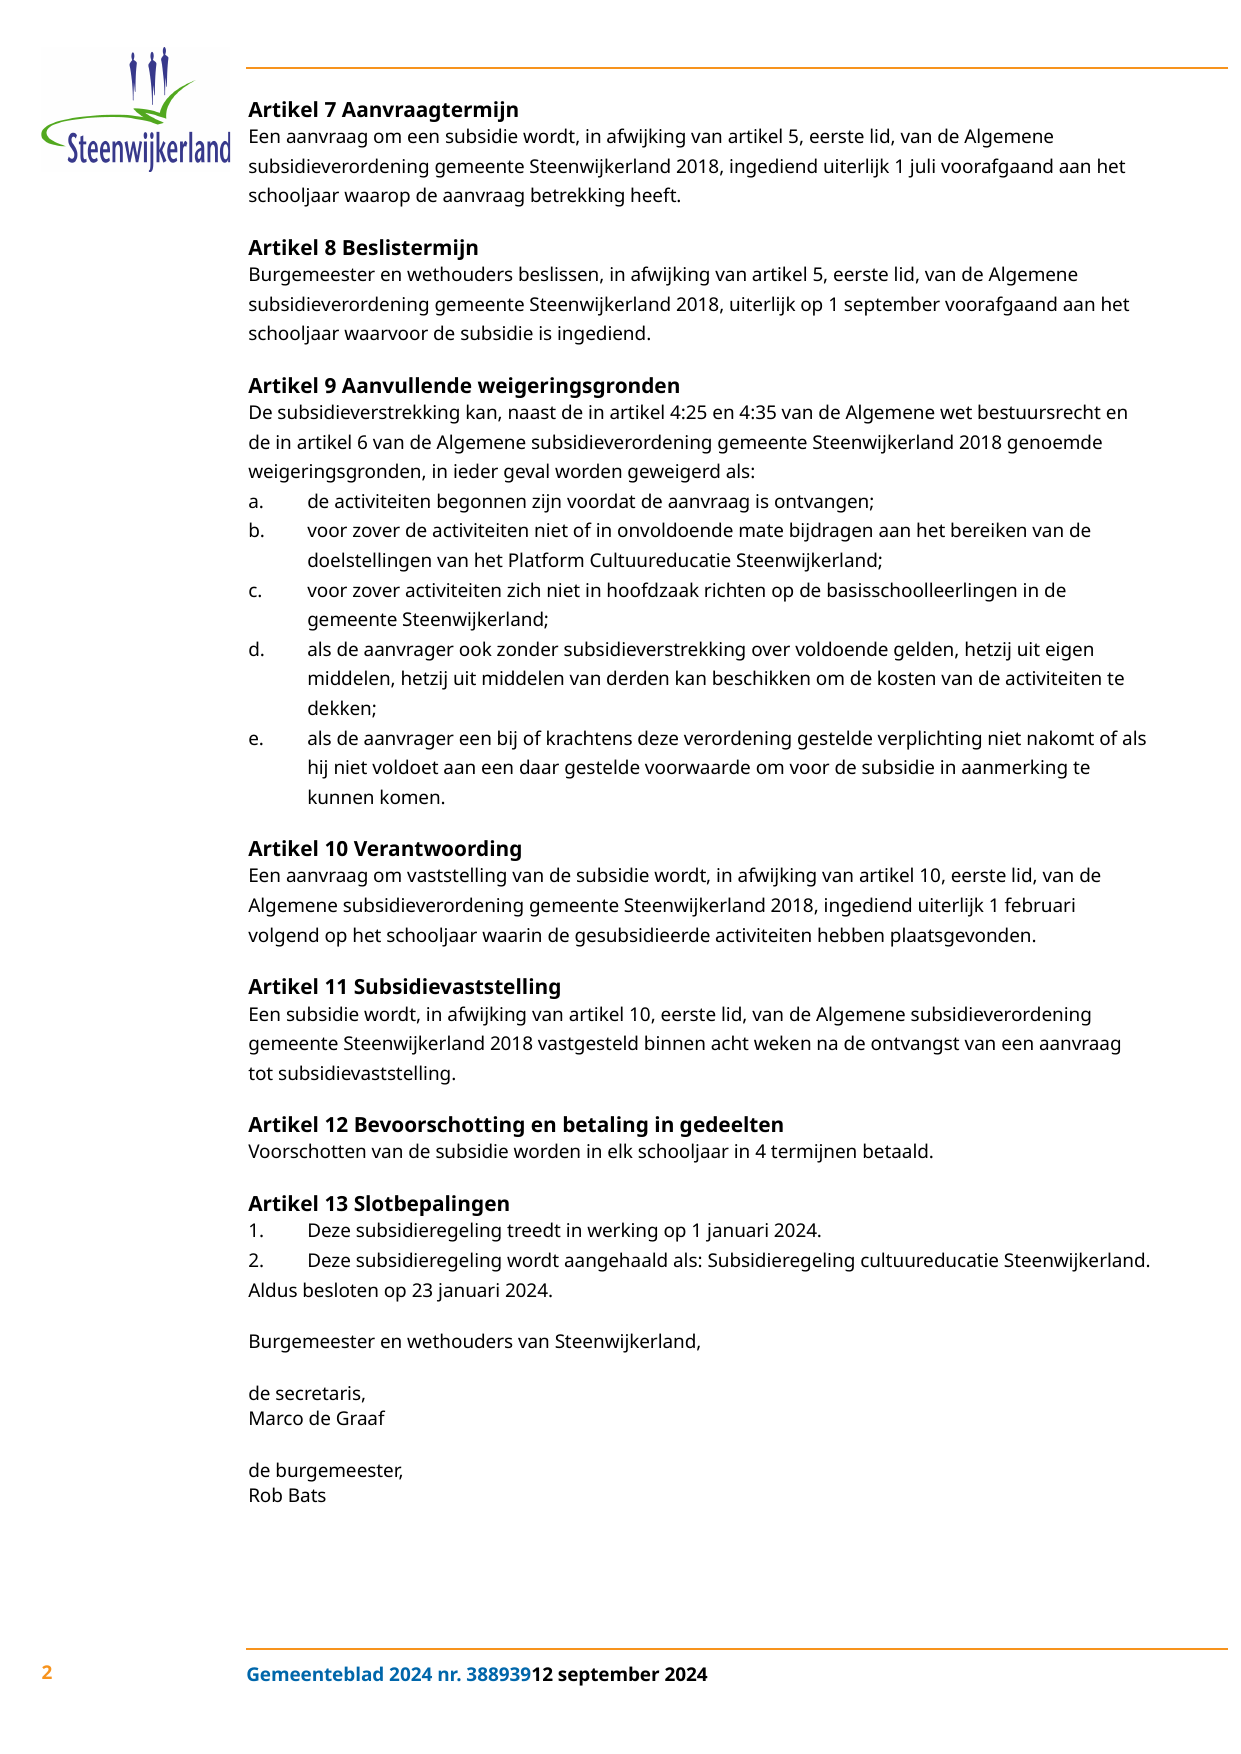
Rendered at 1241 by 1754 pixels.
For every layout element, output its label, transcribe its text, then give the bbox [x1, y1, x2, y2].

text Aldus besloten op 23 januari 2024. [248, 1277, 1152, 1302]
text Rob Bats [248, 1483, 1152, 1508]
text Artikel 12 Bevoorschotting en betaling in gedeelten [248, 1110, 1152, 1139]
list voor zover activiteiten zich niet in hoofdzaak richten op de basisschoolleerlingen in de gemeente Steenwijkerland; [248, 577, 1152, 632]
list Deze subsidieregeling wordt aangehaald als: Subsidieregeling cultuureducatie Steenwijkerland. [248, 1247, 1152, 1273]
text de burgemeester, [248, 1457, 1152, 1483]
text De subsidieverstrekking kan, naast de in artikel 4:25 en 4:35 van de Algemene wet bestuursrecht en de in artikel 6 van de Algemene subsidieverordening gemeente Steenwijkerland 2018 genoemde weigeringsgronden, in ieder geval worden geweigerd als: [248, 399, 1152, 484]
text Artikel 11 Subsidievaststelling [248, 972, 1152, 1001]
text Een aanvraag om een subsidie wordt, in afwijking van artikel 5, eerste lid, van de Algemene subsidieverordening gemeente Steenwijkerland 2018, ingediend uiterlijk 1 juli voorafgaand aan het schooljaar waarop de aanvraag betrekking heeft. [248, 123, 1152, 208]
text Burgemeester en wethouders beslissen, in afwijking van artikel 5, eerste lid, van de Algemene subsidieverordening gemeente Steenwijkerland 2018, uiterlijk op 1 september voorafgaand aan het schooljaar waarvoor de subsidie is ingediend. [248, 261, 1152, 346]
text Voorschotten van de subsidie worden in elk schooljaar in 4 termijnen betaald. [248, 1139, 1152, 1164]
text Artikel 7 Aanvraagtermijn [248, 95, 1152, 123]
picture [41, 47, 231, 172]
list Deze subsidieregeling treedt in werking op 1 januari 2024. [248, 1218, 1152, 1243]
text Marco de Graaf [248, 1405, 1152, 1431]
list als de aanvrager ook zonder subsidieverstrekking over voldoende gelden, hetzij uit eigen middelen, hetzij uit middelen van derden kan beschikken om de kosten van de activiteiten te dekken; [248, 636, 1152, 721]
text Artikel 13 Slotbepalingen [248, 1189, 1152, 1218]
text Artikel 10 Verantwoording [248, 834, 1152, 863]
list als de aanvrager een bij of krachtens deze verordening gestelde verplichting niet nakomt of als hij niet voldoet aan een daar gestelde voorwaarde om voor de subsidie in aanmerking te kunnen komen. [248, 725, 1152, 809]
text Een aanvraag om vaststelling van de subsidie wordt, in afwijking van artikel 10, eerste lid, van de Algemene subsidieverordening gemeente Steenwijkerland 2018, ingediend uiterlijk 1 februari volgend op het schooljaar waarin de gesubsidieerde activiteiten hebben plaatsgevonden. [248, 863, 1152, 948]
text Een subsidie wordt, in afwijking van artikel 10, eerste lid, van de Algemene subsidieverordening gemeente Steenwijkerland 2018 vastgesteld binnen acht weken na de ontvangst van een aanvraag tot subsidievaststelling. [248, 1001, 1152, 1086]
text de secretaris, [248, 1380, 1152, 1405]
list de activiteiten begonnen zijn voordat de aanvraag is ontvangen; [248, 488, 1152, 514]
list voor zover de activiteiten niet of in onvoldoende mate bijdragen aan het bereiken van de doelstellingen van het Platform Cultuureducatie Steenwijkerland; [248, 518, 1152, 573]
text Burgemeester en wethouders van Steenwijkerland, [248, 1328, 1152, 1354]
text Artikel 8 Beslistermijn [248, 233, 1152, 261]
text Artikel 9 Aanvullende weigeringsgronden [248, 371, 1152, 399]
